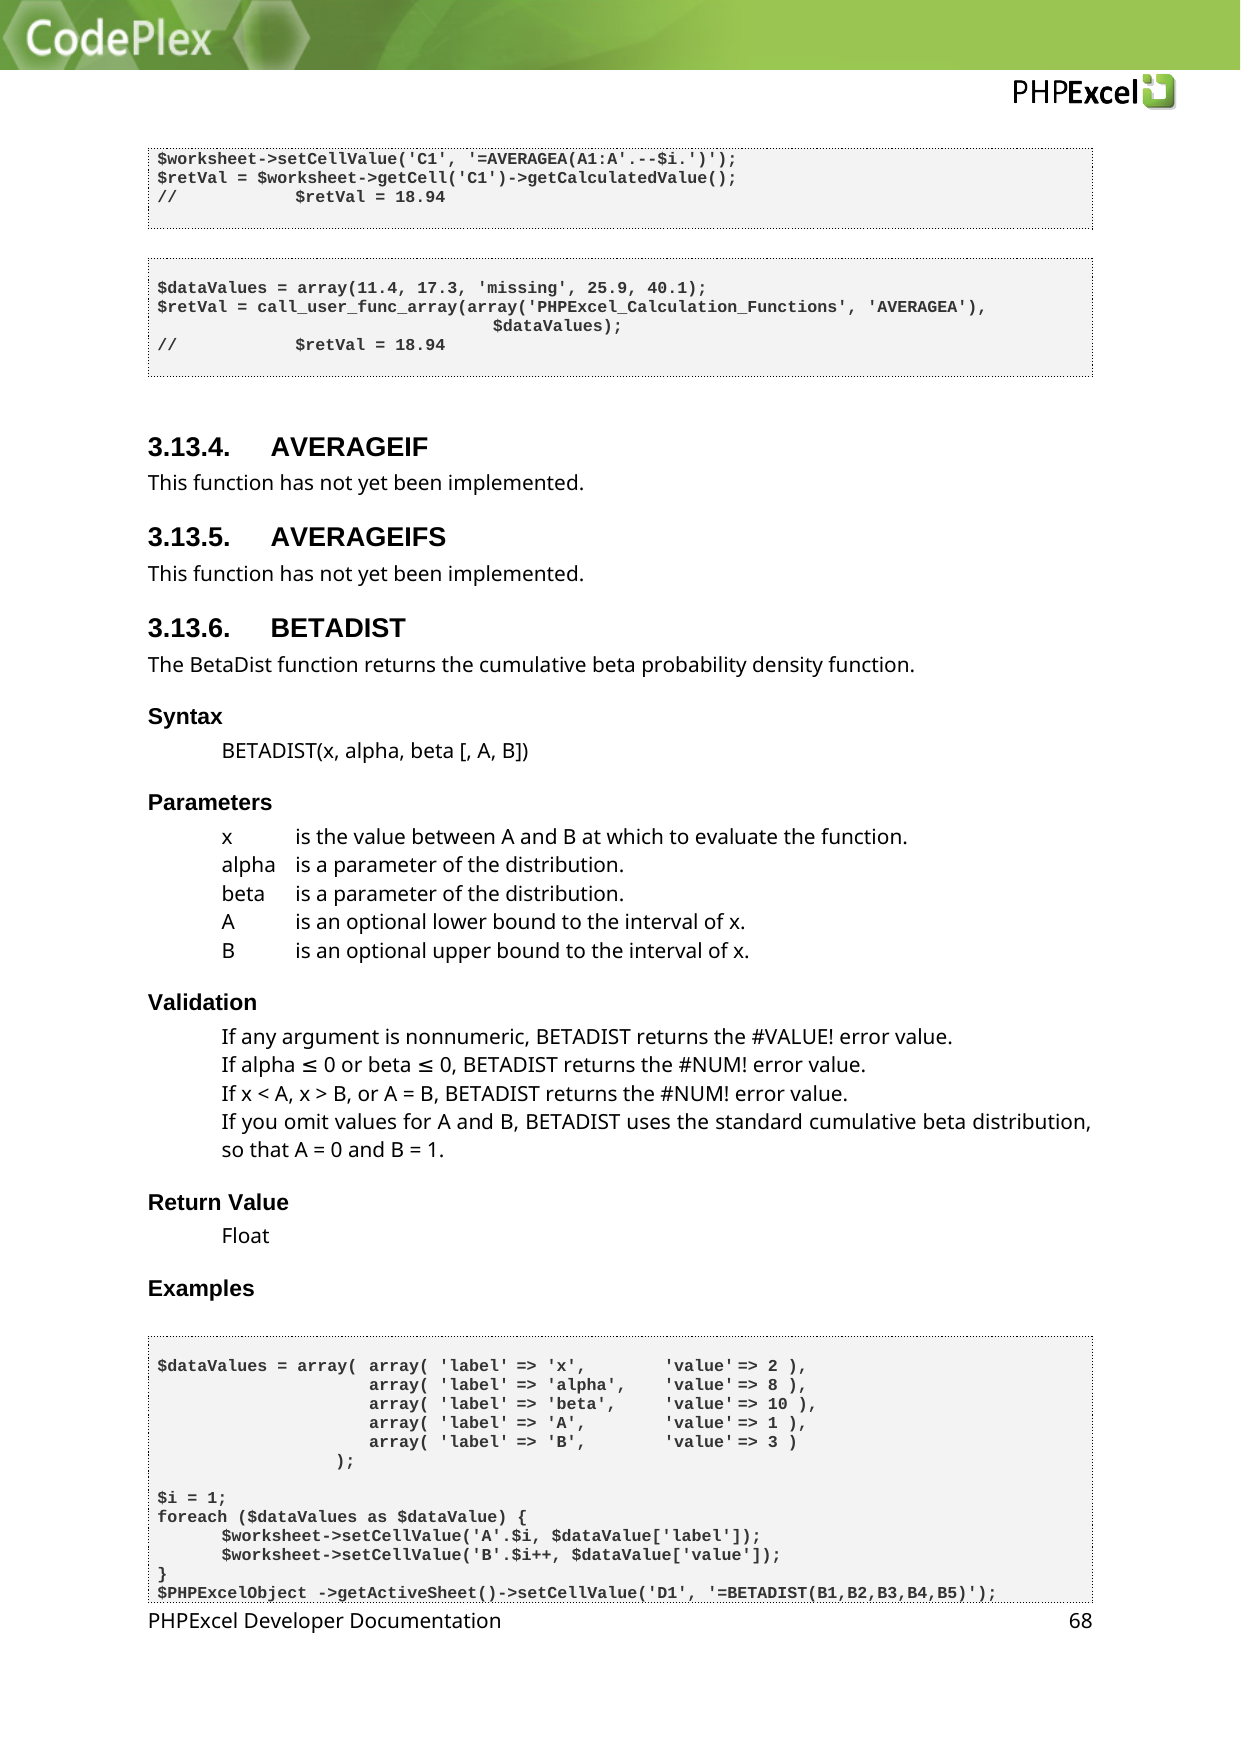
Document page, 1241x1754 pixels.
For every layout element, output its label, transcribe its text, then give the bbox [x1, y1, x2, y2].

text The BetaDist function returns the cumulative beta probability density function. [148, 650, 1093, 678]
text beta is a parameter of the distribution. [221, 879, 1093, 907]
text array( 'label' => 'alpha', 'value' => 8 ), [148, 1374, 1093, 1393]
text $dataValues = array( array( 'label' => 'x', 'value' => 2 ), [148, 1355, 1093, 1374]
text If alpha ≤ 0 or beta ≤ 0, BETADIST returns the #NUM! error value. [221, 1050, 1093, 1079]
text If any argument is nonnumeric, BETADIST returns the #VALUE! error value. [221, 1022, 1093, 1050]
text array( 'label' => 'B', 'value' => 3 ) [148, 1430, 1093, 1449]
text $worksheet->setCellValue('B'.$i++, $dataValue['value']); [148, 1543, 1093, 1562]
text alpha is a parameter of the distribution. [221, 850, 1093, 879]
text This function has not yet been implemented. [148, 468, 1093, 496]
text foreach ($dataValues as $dataValue) { [148, 1506, 1093, 1524]
text A is an optional lower bound to the interval of x. [221, 907, 1093, 936]
text $retVal = call_user_func_array(array('PHPExcel_Calculation_Functions', 'AVERAGEA'), [148, 295, 1093, 314]
text $PHPExcelObject ->getActiveSheet()->setCellValue('D1', '=BETADIST(B1,B2,B3,B4,B5)'); [148, 1581, 1093, 1603]
text This function has not yet been implemented. [148, 559, 1093, 587]
text $worksheet->setCellValue('C1', '=AVERAGEA(A1:A'.--$i.')'); [148, 148, 1093, 166]
text $dataValues); [148, 314, 1093, 333]
text ); [148, 1449, 1093, 1468]
subtitle Validation [148, 989, 1093, 1016]
subtitle AVERAGEIF [148, 431, 1093, 462]
subtitle Syntax [148, 703, 1093, 730]
subtitle Return Value [148, 1189, 1093, 1215]
subtitle AVERAGEIFS [148, 521, 1093, 553]
text BETADIST(x, alpha, beta [, A, B]) [148, 736, 1093, 764]
text If you omit values for A and B, BETADIST uses the standard cumulative beta distribution, so that A = 0 and B = 1. [221, 1107, 1093, 1164]
text } [148, 1562, 1093, 1581]
text $dataValues = array(11.4, 17.3, 'missing', 25.9, 40.1); [148, 277, 1093, 295]
text array( 'label' => 'A', 'value' => 1 ), [148, 1411, 1093, 1430]
text $worksheet->setCellValue('A'.$i, $dataValue['label']); [148, 1524, 1093, 1543]
text // $retVal = 18.94 [148, 185, 1093, 204]
text $i = 1; [148, 1487, 1093, 1506]
subtitle Parameters [148, 789, 1093, 816]
text // $retVal = 18.94 [148, 333, 1093, 352]
text x is the value between A and B at which to evaluate the function. [221, 822, 1093, 850]
text $retVal = $worksheet->getCell('C1')->getCalculatedValue(); [148, 166, 1093, 185]
subtitle BETADIST [148, 612, 1093, 644]
text array( 'label' => 'beta', 'value' => 10 ), [148, 1393, 1093, 1411]
subtitle Examples [148, 1275, 1093, 1301]
text Float [148, 1222, 1093, 1250]
text B is an optional upper bound to the interval of x. [221, 936, 1093, 964]
text If x < A, x > B, or A = B, BETADIST returns the #NUM! error value. [221, 1079, 1093, 1107]
